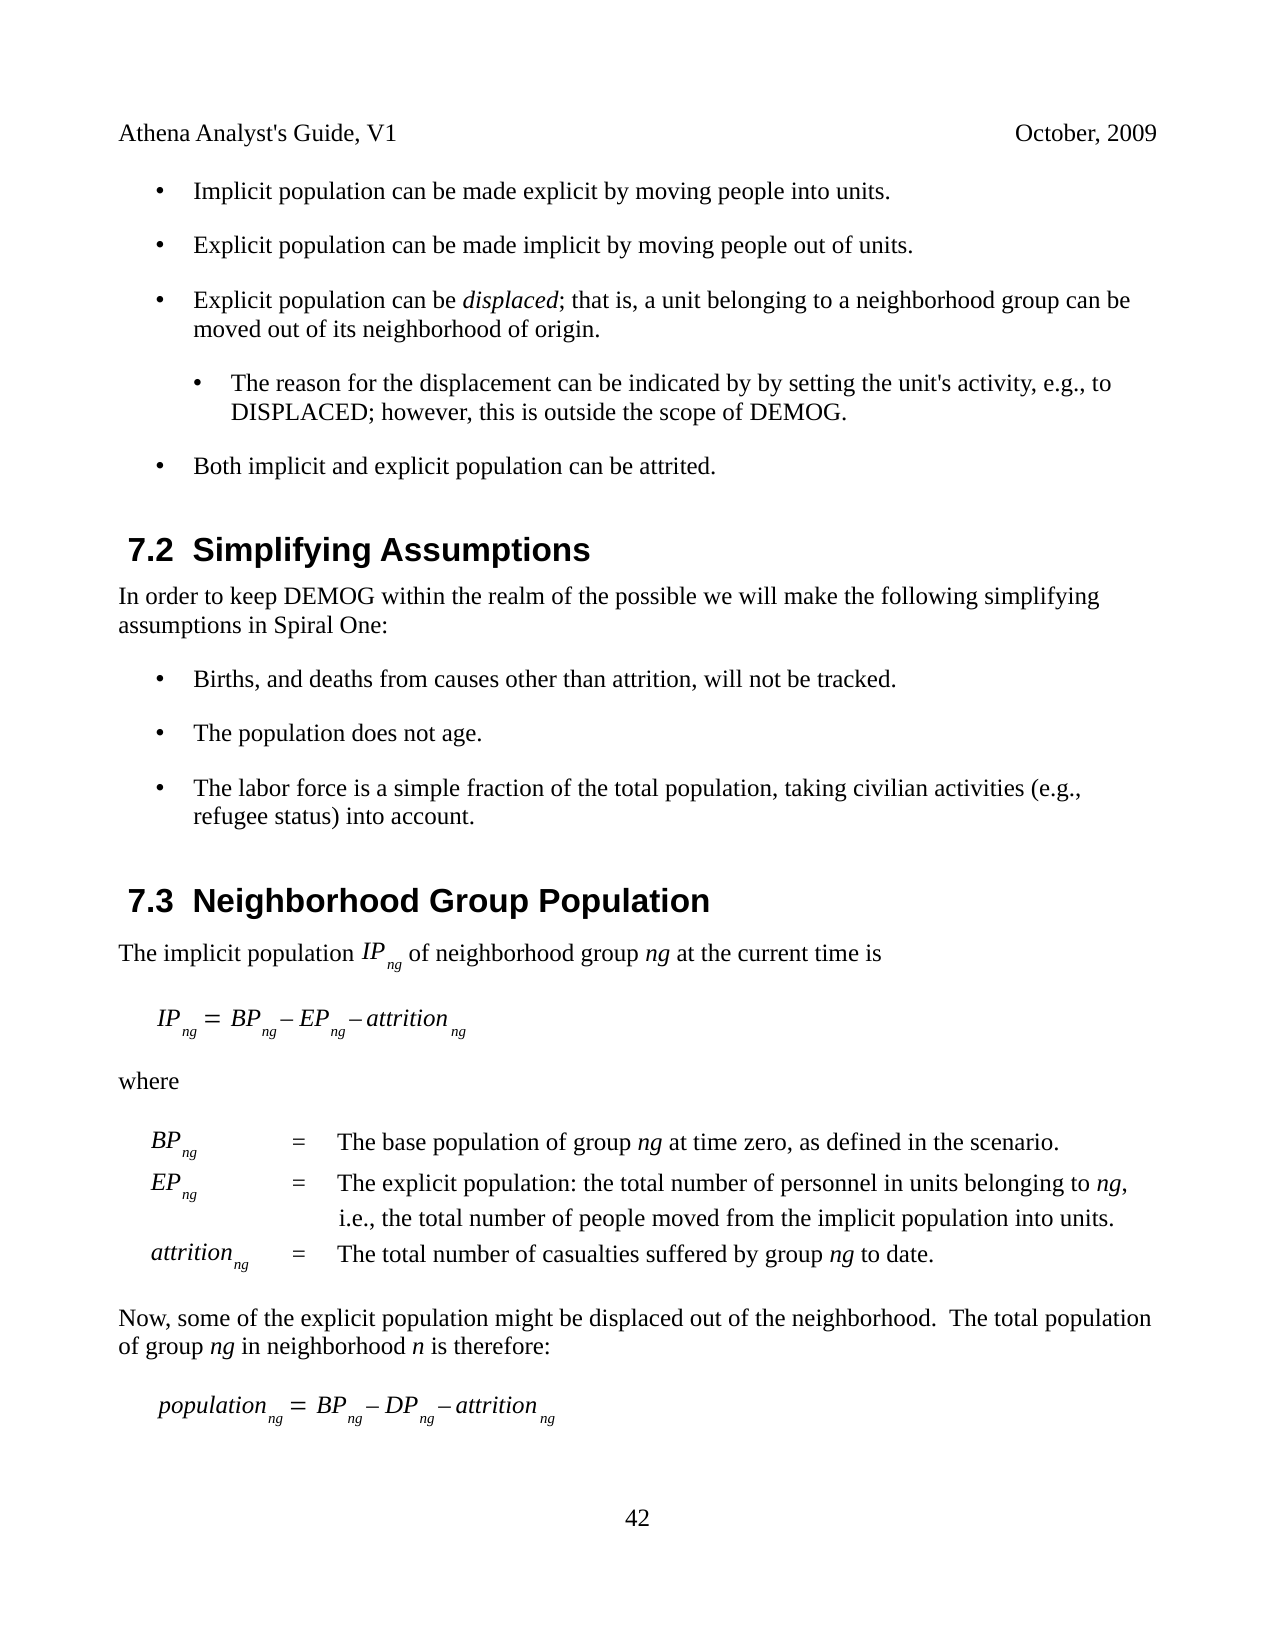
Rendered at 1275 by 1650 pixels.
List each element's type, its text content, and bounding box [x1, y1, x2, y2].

text Now, some of the explicit population might be displaced out of the neighborhood. The total population of group ng in neighborhood n is therefore: [118, 1303, 1157, 1360]
list Both implicit and explicit population can be attrited. [156, 451, 1157, 480]
text The implicit population of neighborhood group ng at the current time is [118, 932, 1157, 973]
text = The explicit population: the total number of personnel in units belonging to ng, i.e., the total number of people moved from the implicit population into units. [149, 1162, 1157, 1232]
subtitle Simplifying Assumptions [118, 530, 1157, 569]
list The labor force is a simple fraction of the total population, taking civilian activities (e.g., refugee status) into account. [156, 773, 1157, 830]
text = The base population of group ng at time zero, as defined in the scenario. [149, 1120, 1157, 1162]
list Explicit population can be displaced; that is, a unit belonging to a neighborhood group can be moved out of its neighborhood of origin. [156, 285, 1157, 342]
list The reason for the displacement can be indicated by by setting the unit's activity, e.g., to DISPLACED; however, this is outside the scope of DEMOG. [193, 368, 1157, 425]
list Births, and deaths from causes other than attrition, will not be tracked. [156, 664, 1157, 693]
text In order to keep DEMOG within the realm of the possible we will make the following simplifying assumptions in Spiral One: [118, 581, 1157, 639]
list Explicit population can be made implicit by moving people out of units. [156, 231, 1157, 259]
list Implicit population can be made explicit by moving people into units. [156, 176, 1157, 205]
text where [118, 1066, 1157, 1095]
text = The total number of casualties suffered by group ng to date. [149, 1232, 1157, 1274]
list The population does not age. [156, 718, 1157, 747]
subtitle Neighborhood Group Population [118, 881, 1157, 919]
